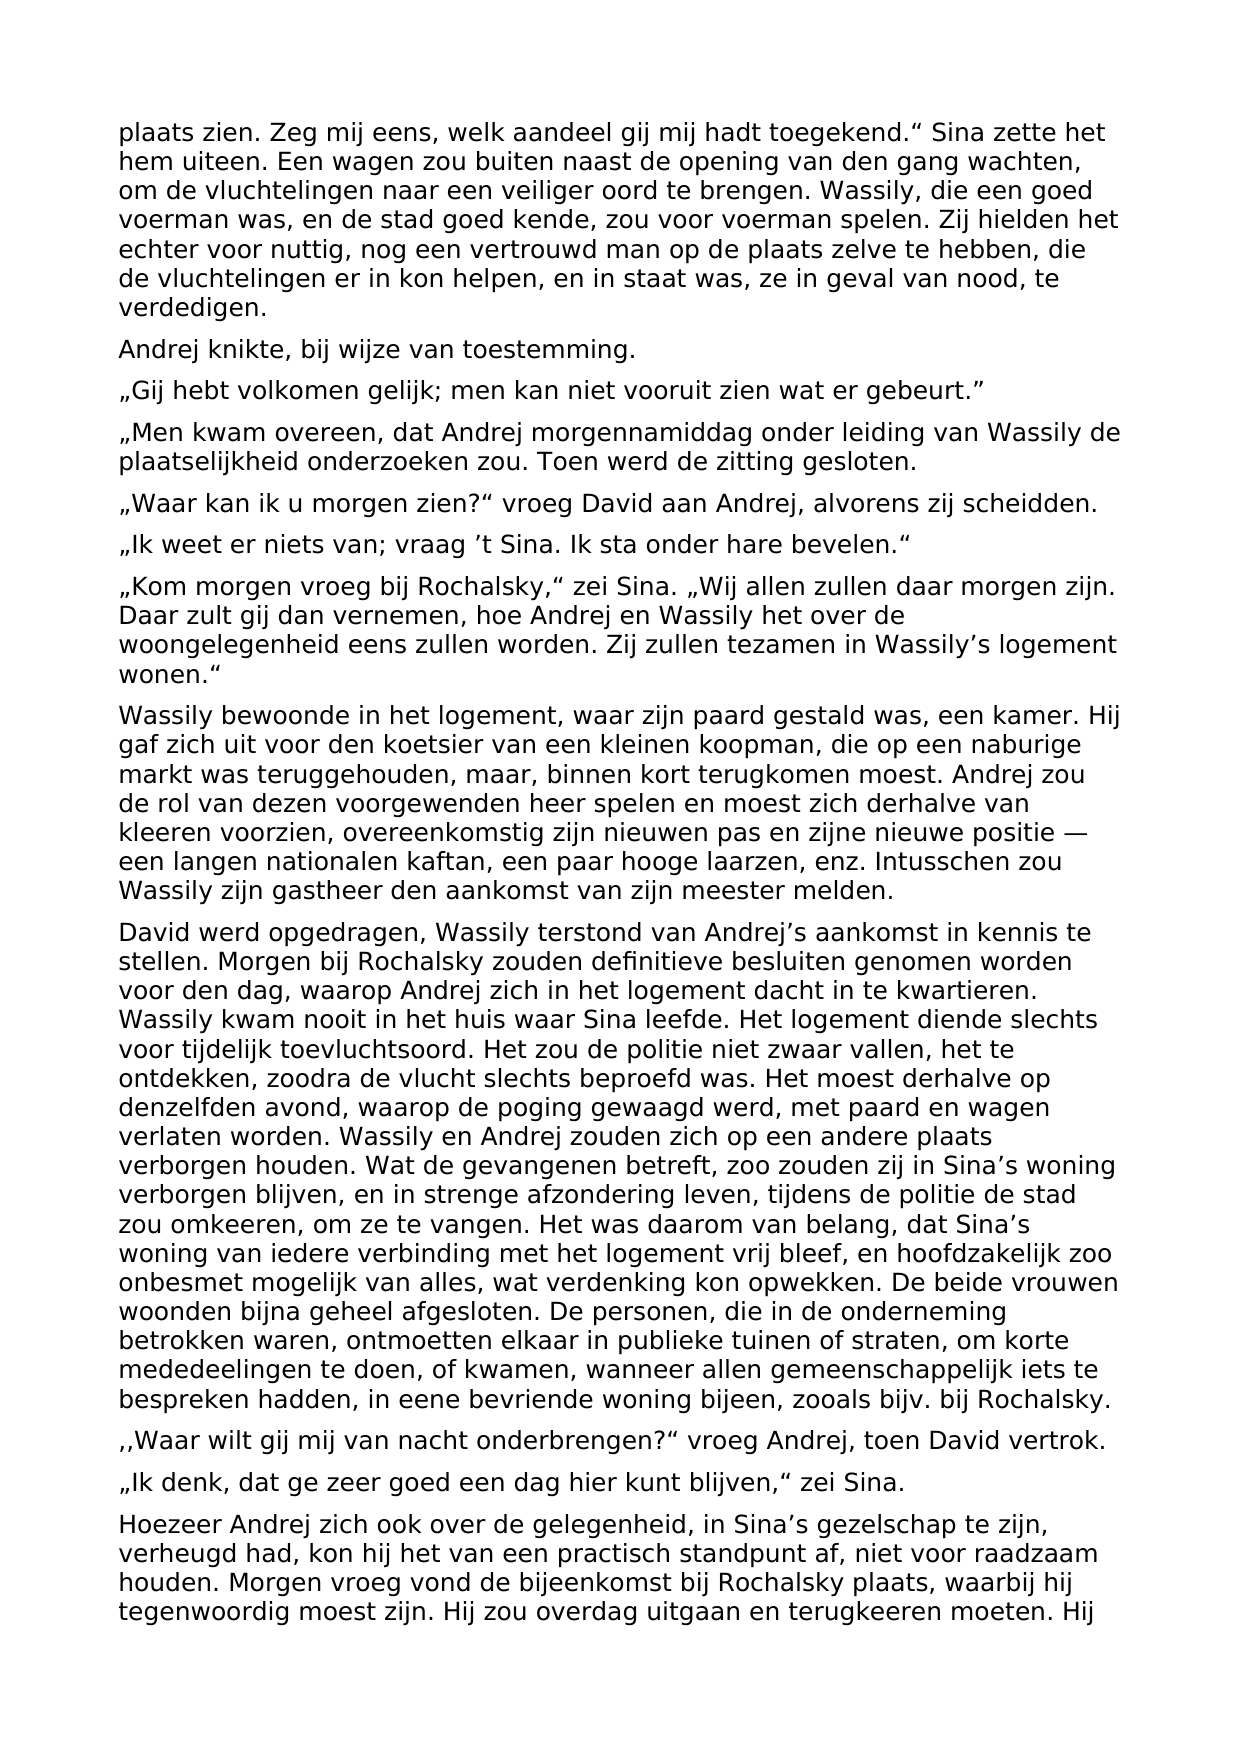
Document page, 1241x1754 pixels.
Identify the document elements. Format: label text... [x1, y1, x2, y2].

text „Ik weet er niets van; vraag ’t Sina. Ik sta onder hare bevelen.“ [118, 531, 1122, 560]
text ,,Waar wilt gij mij van nacht onderbrengen?“ vroeg Andrej, toen David vertrok. [118, 1426, 1122, 1456]
text „Men kwam overeen, dat Andrej morgennamiddag onder leiding van Wassily de plaatselijkheid onderzoeken zou. Toen werd de zitting gesloten. [118, 418, 1122, 476]
text David werd opgedragen, Wassily terstond van Andrej’s aankomst in kennis te stellen. Morgen bij Rochalsky zouden definitieve besluiten genomen worden voor den dag, waarop Andrej zich in het logement dacht in te kwartieren. Wassily kwam nooit in het huis waar Sina leefde. Het logement diende slechts voor tijdelijk toevluchtsoord. Het zou de politie niet zwaar vallen, het te ontdekken, zoodra de vlucht slechts beproefd was. Het moest derhalve op denzelfden avond, waarop de poging gewaagd werd, met paard en wagen verlaten worden. Wassily en Andrej zouden zich op een andere plaats verborgen houden. Wat de gevangenen betreft, zoo zouden zij in Sina’s woning verborgen blijven, en in strenge afzondering leven, tijdens de politie de stad zou omkeeren, om ze te vangen. Het was daarom van belang, dat Sina’s woning van iedere verbinding met het logement vrij bleef, en hoofdzakelijk zoo onbesmet mogelijk van alles, wat verdenking kon opwekken. De beide vrouwen woonden bijna geheel afgesloten. De personen, die in de onderneming betrokken waren, ontmoetten elkaar in publieke tuinen of straten, om korte mededeelingen te doen, of kwamen, wanneer allen gemeenschappelijk iets te bespreken hadden, in eene bevriende woning bijeen, zooals bijv. bij Rochalsky. [118, 918, 1122, 1414]
text „Gij hebt volkomen gelijk; men kan niet vooruit zien wat er gebeurt.” [118, 376, 1122, 406]
text „Kom morgen vroeg bij Rochalsky,“ zei Sina. „Wij allen zullen daar morgen zijn. Daar zult gij dan vernemen, hoe Andrej en Wassily het over de woongelegenheid eens zullen worden. Zij zullen tezamen in Wassily’s logement wonen.“ [118, 572, 1122, 689]
text Andrej knikte, bij wijze van toestemming. [118, 335, 1122, 364]
text „Ik denk, dat ge zeer goed een dag hier kunt blijven,“ zei Sina. [118, 1468, 1122, 1497]
text plaats zien. Zeg mij eens, welk aandeel gij mij hadt toegekend.“ Sina zette het hem uiteen. Een wagen zou buiten naast de opening van den gang wachten, om de vluchtelingen naar een veiliger oord te brengen. Wassily, die een goed voerman was, en de stad goed kende, zou voor voerman spelen. Zij hielden het echter voor nuttig, nog een vertrouwd man op de plaats zelve te hebben, die de vluchtelingen er in kon helpen, en in staat was, ze in geval van nood, te verdedigen. [118, 118, 1122, 322]
text Hoezeer Andrej zich ook over de gelegenheid, in Sina’s gezelschap te zijn, verheugd had, kon hij het van een practisch standpunt af, niet voor raadzaam houden. Morgen vroeg vond de bijeenkomst bij Rochalsky plaats, waarbij hij tegenwoordig moest zijn. Hij zou overdag uitgaan en terugkeeren moeten. Hij [118, 1510, 1122, 1626]
text Wassily bewoonde in het logement, waar zijn paard gestald was, een kamer. Hij gaf zich uit voor den koetsier van een kleinen koopman, die op een naburige markt was teruggehouden, maar, binnen kort terugkomen moest. Andrej zou de rol van dezen voorgewenden heer spelen en moest zich derhalve van kleeren voorzien, overeenkomstig zijn nieuwen pas en zijne nieuwe positie — een langen nationalen kaftan, een paar hooge laarzen, enz. Intusschen zou Wassily zijn gastheer den aankomst van zijn meester melden. [118, 701, 1122, 906]
text „Waar kan ik u morgen zien?“ vroeg David aan Andrej, alvorens zij scheidden. [118, 489, 1122, 518]
